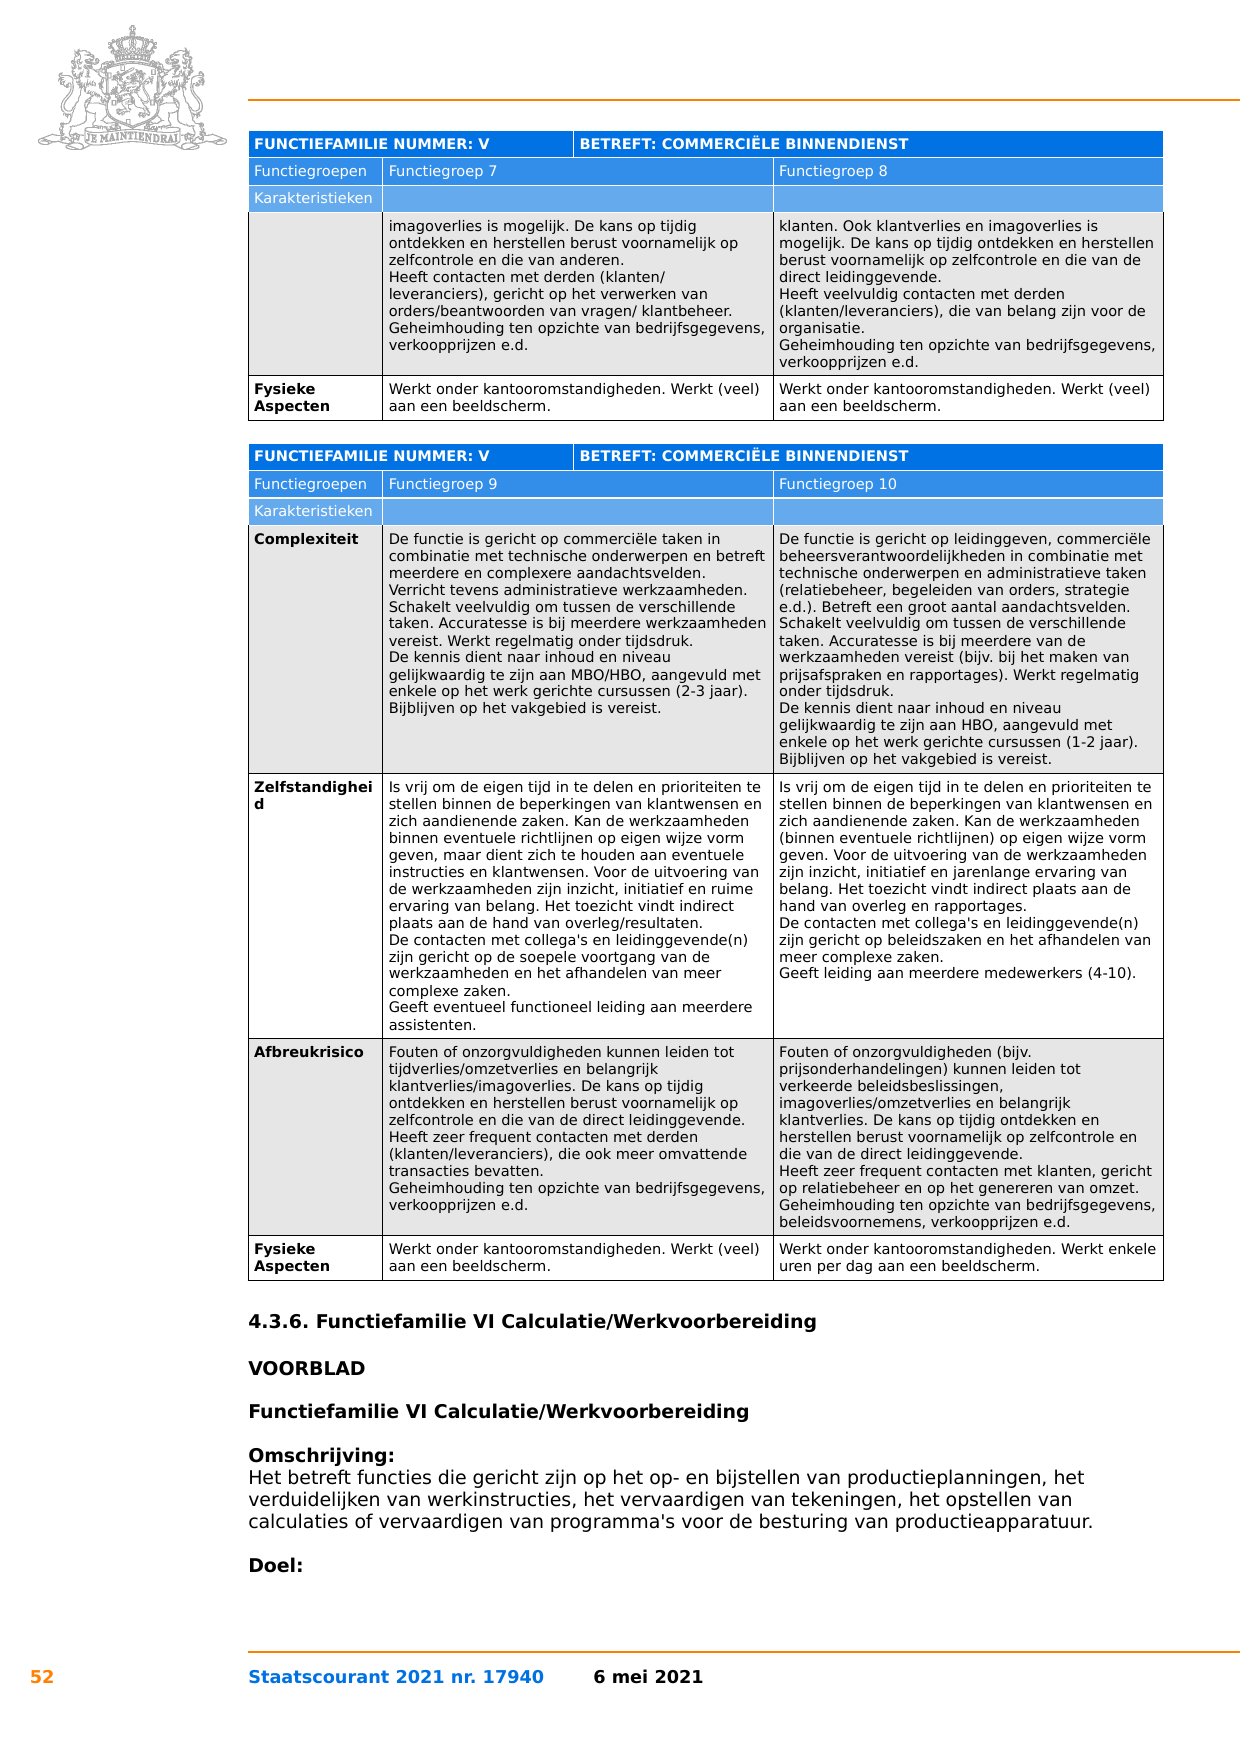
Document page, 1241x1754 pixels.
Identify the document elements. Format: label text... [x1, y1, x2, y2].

table_cell Functiegroep 7 [383, 158, 773, 185]
table_cell imagoverlies is mogelijk. De kans op tijdig ontdekken en herstellen berust voornamelijk op zelfcontrole en die van anderen. Heeft contacten met derden (klanten/ leveranciers), gericht op het verwerken van orders/beantwoorden van vragen/ klantbeheer. Geheimhouding ten opzichte van bedrijfsgegevens, verkoopprijzen e.d. [383, 213, 773, 375]
table_cell Werkt onder kantooromstandigheden. Werkt (veel) aan een beeldscherm. [383, 376, 773, 420]
table_cell Functiegroepen [249, 471, 382, 497]
table_cell Fouten of onzorgvuldigheden kunnen leiden tot tijdverlies/omzetverlies en belangrijk klantverlies/imagoverlies. De kans op tijdig ontdekken en herstellen berust voornamelijk op zelfcontrole en die van de direct leidinggevende. Heeft zeer frequent contacten met derden (klanten/leveranciers), die ook meer omvattende transacties bevatten. Geheimhouding ten opzichte van bedrijfsgegevens, verkoopprijzen e.d. [383, 1039, 773, 1235]
table_cell Werkt onder kantooromstandigheden. Werkt (veel) aan een beeldscherm. [774, 376, 1163, 420]
table_header FUNCTIEFAMILIE NUMMER: V [249, 131, 573, 157]
table_cell Functiegroep 10 [774, 471, 1163, 497]
table_cell klanten. Ook klantverlies en imagoverlies is mogelijk. De kans op tijdig ontdekken en herstellen berust voornamelijk op zelfcontrole en die van de direct leidinggevende. Heeft veelvuldig contacten met derden (klanten/leveranciers), die van belang zijn voor de organisatie. Geheimhouding ten opzichte van bedrijfsgegevens, verkoopprijzen e.d. [774, 213, 1163, 375]
table_header FUNCTIEFAMILIE NUMMER: V [249, 444, 573, 470]
table_cell Fouten of onzorgvuldigheden (bijv. prijsonderhandelingen) kunnen leiden tot verkeerde beleidsbeslissingen, imagoverlies/omzetverlies en belangrijk klantverlies. De kans op tijdig ontdekken en herstellen berust voornamelijk op zelfcontrole en die van de direct leidinggevende. Heeft zeer frequent contacten met klanten, gericht op relatiebeheer en op het genereren van omzet. Geheimhouding ten opzichte van bedrijfsgegevens, beleidsvoornemens, verkoopprijzen e.d. [774, 1039, 1163, 1235]
text Omschrijving: [248, 1445, 1163, 1467]
table_cell Functiegroep 8 [774, 158, 1163, 185]
table_header BETREFT: COMMERCIËLE BINNENDIENST [574, 444, 1163, 470]
subtitle Functiefamilie VI Calculatie/Werkvoorbereiding [248, 1401, 1163, 1423]
table_cell De functie is gericht op commerciële taken in combinatie met technische onderwerpen en betreft meerdere en complexere aandachtsvelden. Verricht tevens administratieve werkzaamheden. Schakelt veelvuldig om tussen de verschillende taken. Accuratesse is bij meerdere werkzaamheden vereist. Werkt regelmatig onder tijdsdruk. De kennis dient naar inhoud en niveau gelijkwaardig te zijn aan MBO/HBO, aangevuld met enkele op het werk gerichte cursussen (2-3 jaar). Bijblijven op het vakgebied is vereist. [383, 526, 773, 773]
table_cell Functiegroepen [249, 158, 382, 185]
text Het betreft functies die gericht zijn op het op- en bijstellen van productieplanningen, het verduidelijken van werkinstructies, het vervaardigen van tekeningen, het opstellen van calculaties of vervaardigen van programma's voor de besturing van productieapparatuur. [248, 1467, 1163, 1533]
table_cell Fysieke Aspecten [249, 376, 382, 420]
table_cell Zelfstandigheid [249, 774, 382, 1038]
subtitle VOORBLAD [248, 1358, 1163, 1379]
table_cell Afbreukrisico [249, 1039, 382, 1235]
table_cell Werkt onder kantooromstandigheden. Werkt enkele uren per dag aan een beeldscherm. [774, 1236, 1163, 1279]
picture [38, 25, 227, 150]
table_cell Is vrij om de eigen tijd in te delen en prioriteiten te stellen binnen de beperkingen van klantwensen en zich aandienende zaken. Kan de werkzaamheden binnen eventuele richtlijnen op eigen wijze vorm geven, maar dient zich te houden aan eventuele instructies en klantwensen. Voor de uitvoering van de werkzaamheden zijn inzicht, initiatief en ruime ervaring van belang. Het toezicht vindt indirect plaats aan de hand van overleg/resultaten. De contacten met collega's en leidinggevende(n) zijn gericht op de soepele voortgang van de werkzaamheden en het afhandelen van meer complexe zaken. Geeft eventueel functioneel leiding aan meerdere assistenten. [383, 774, 773, 1038]
table_cell Karakteristieken [249, 499, 382, 525]
table_cell [774, 186, 1163, 212]
table_cell [383, 499, 773, 525]
table_cell Functiegroep 9 [383, 471, 773, 497]
text Doel: [248, 1555, 1163, 1577]
table_cell Is vrij om de eigen tijd in te delen en prioriteiten te stellen binnen de beperkingen van klantwensen en zich aandienende zaken. Kan de werkzaamheden (binnen eventuele richtlijnen) op eigen wijze vorm geven. Voor de uitvoering van de werkzaamheden zijn inzicht, initiatief en jarenlange ervaring van belang. Het toezicht vindt indirect plaats aan de hand van overleg en rapportages. De contacten met collega's en leidinggevende(n) zijn gericht op beleidszaken en het afhandelen van meer complexe zaken. Geeft leiding aan meerdere medewerkers (4-10). [774, 774, 1163, 1038]
table_cell Fysieke Aspecten [249, 1236, 382, 1279]
subtitle 4.3.6. Functiefamilie VI Calculatie/Werkvoorbereiding [248, 1311, 1163, 1333]
table_header BETREFT: COMMERCIËLE BINNENDIENST [574, 131, 1163, 157]
table_cell De functie is gericht op leidinggeven, commerciële beheersverantwoordelijkheden in combinatie met technische onderwerpen en administratieve taken (relatiebeheer, begeleiden van orders, strategie e.d.). Betreft een groot aantal aandachtsvelden. Schakelt veelvuldig om tussen de verschillende taken. Accuratesse is bij meerdere van de werkzaamheden vereist (bijv. bij het maken van prijsafspraken en rapportages). Werkt regelmatig onder tijdsdruk. De kennis dient naar inhoud en niveau gelijkwaardig te zijn aan HBO, aangevuld met enkele op het werk gerichte cursussen (1-2 jaar). Bijblijven op het vakgebied is vereist. [774, 526, 1163, 773]
table_cell [249, 213, 382, 375]
table_cell Complexiteit [249, 526, 382, 773]
table_cell [383, 186, 773, 212]
table_cell Karakteristieken [249, 186, 382, 212]
table_cell Werkt onder kantooromstandigheden. Werkt (veel) aan een beeldscherm. [383, 1236, 773, 1279]
table_cell [774, 499, 1163, 525]
